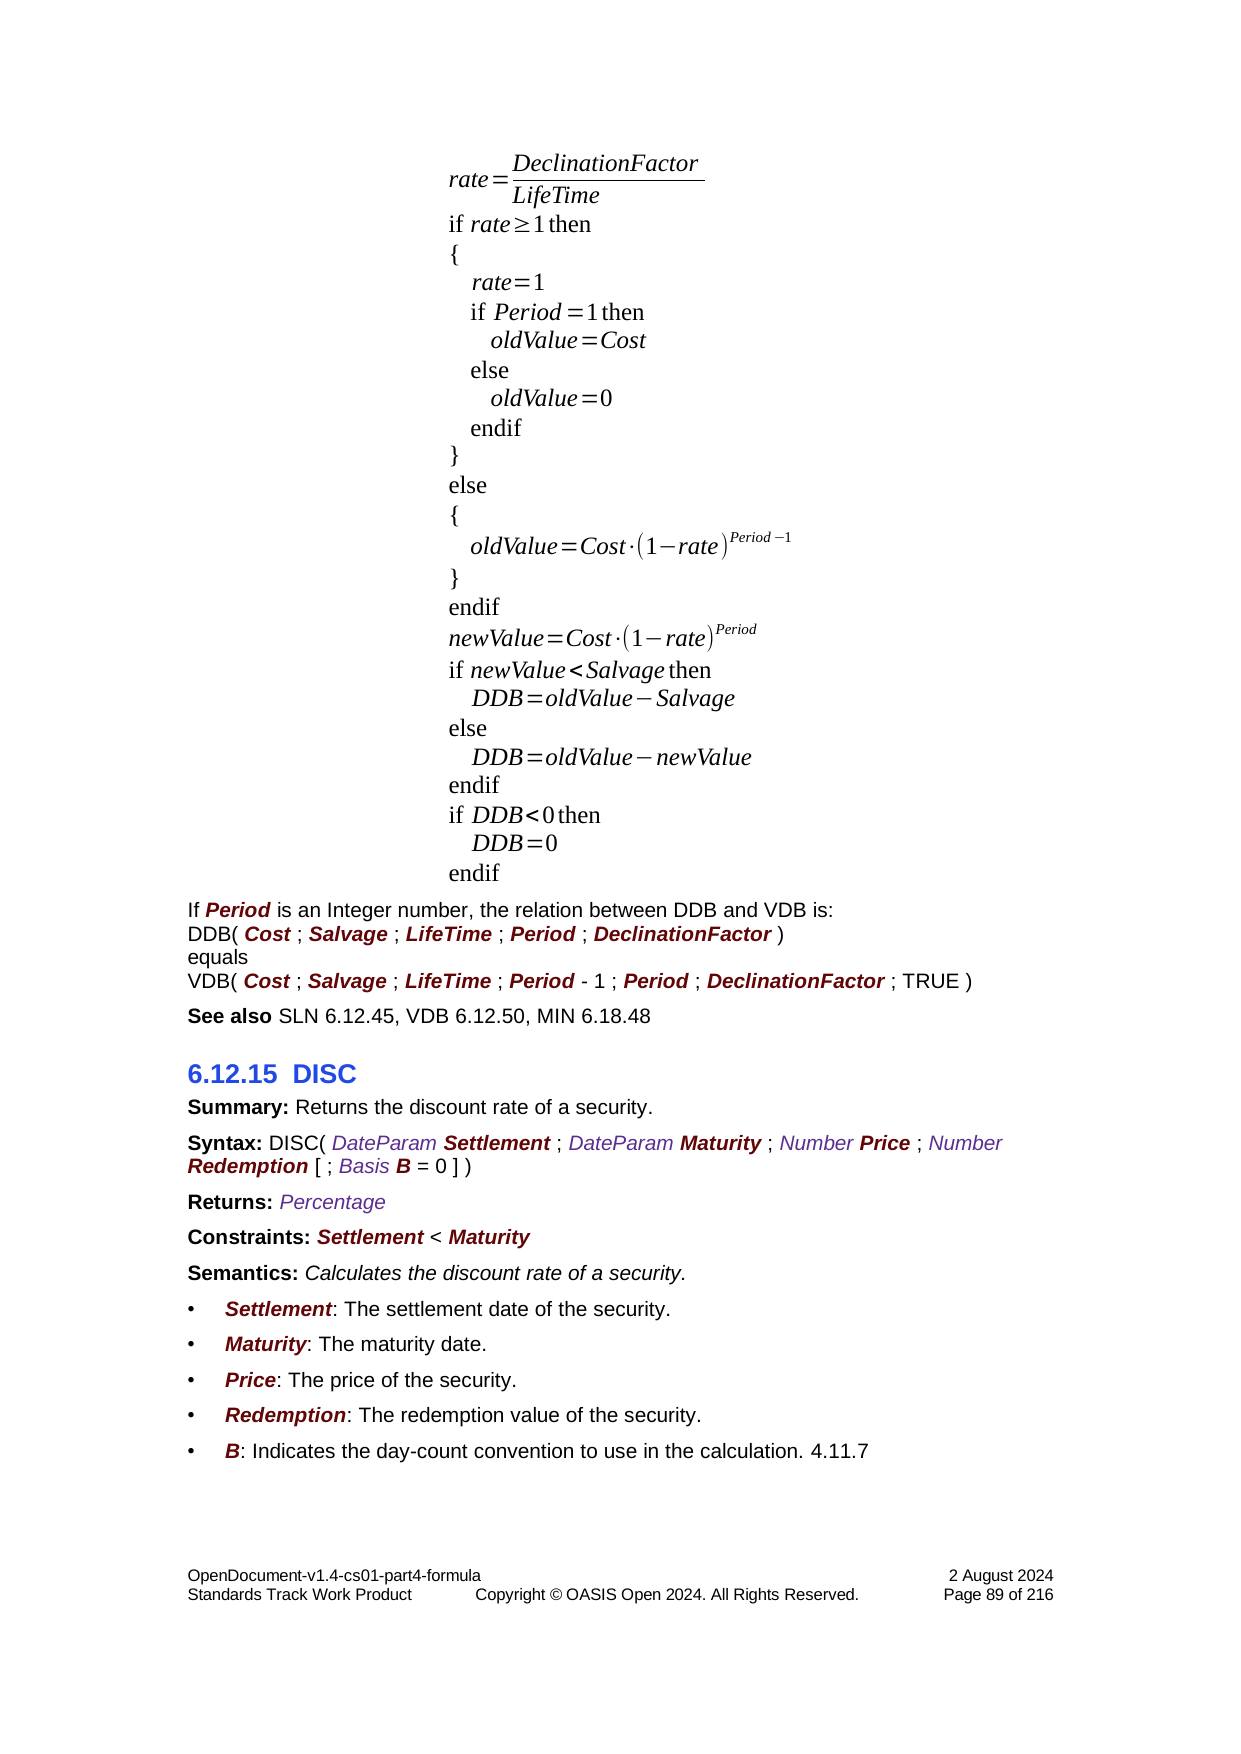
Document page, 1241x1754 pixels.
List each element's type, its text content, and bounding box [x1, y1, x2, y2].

list Maturity: The maturity date. [187, 1333, 1053, 1356]
list Price: The price of the security. [187, 1368, 1053, 1392]
text Summary: Returns the discount rate of a security. [187, 1095, 1053, 1119]
text If Period is an Integer number, the relation between DDB and VDB is: DDB( Cost ; Salvage ; LifeTime ; Period ; DeclinationFactor ) equals VDB( Cost ; Salvage ; LifeTime ; Period - 1 ; Period ; DeclinationFactor ; TRUE ) [187, 898, 1053, 993]
text Syntax: DISC( DateParam Settlement ; DateParam Maturity ; Number Price ; Number Redemption [ ; Basis B = 0 ] ) [187, 1131, 1053, 1178]
subtitle DISC [187, 1059, 1053, 1089]
list B: Indicates the day-count convention to use in the calculation. 4.11.7 [187, 1439, 1053, 1463]
text See also SLN 6.12.45, VDB 6.12.50, MIN 6.18.48 [187, 1005, 1053, 1028]
text Semantics: Calculates the discount rate of a security. [187, 1261, 1053, 1285]
list Redemption: The redemption value of the security. [187, 1404, 1053, 1427]
list Settlement: The settlement date of the security. [187, 1297, 1053, 1321]
text Constraints: Settlement < Maturity [187, 1226, 1053, 1249]
text Returns: Percentage [187, 1190, 1053, 1214]
